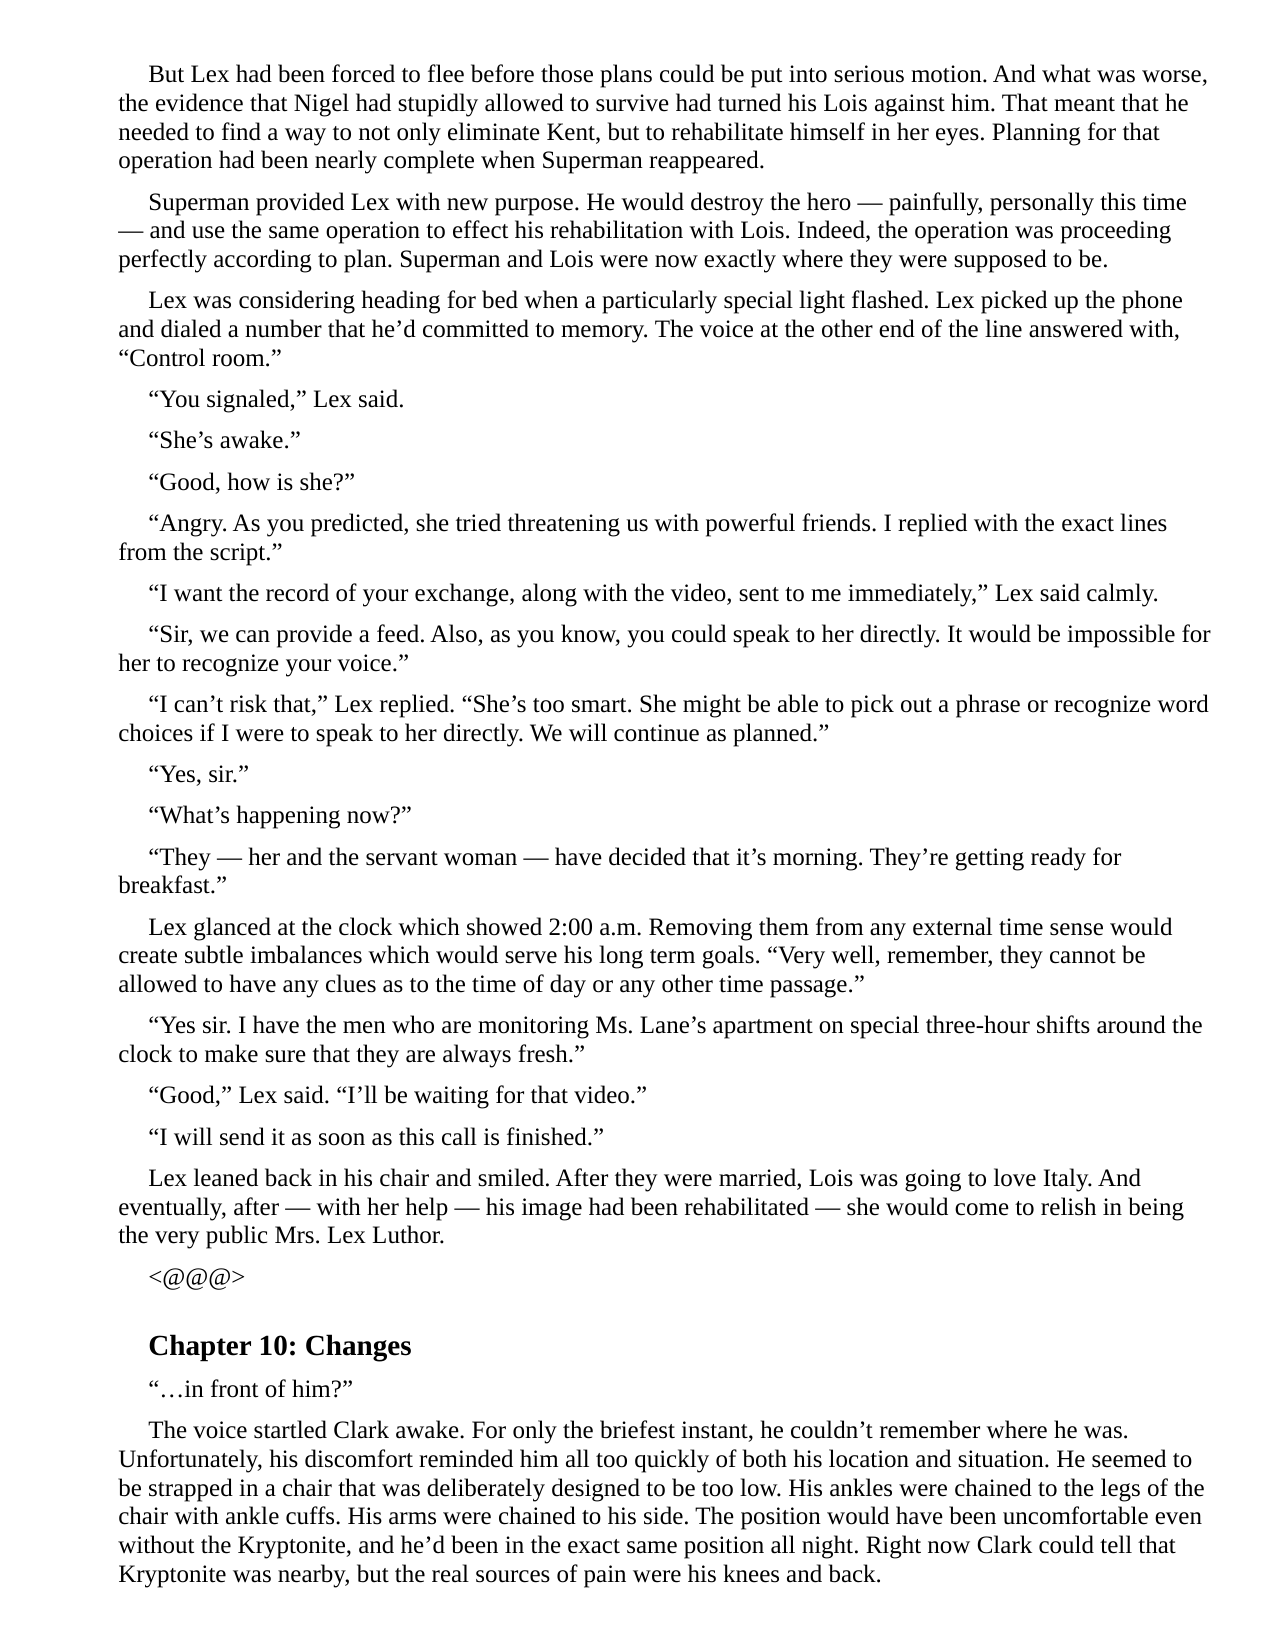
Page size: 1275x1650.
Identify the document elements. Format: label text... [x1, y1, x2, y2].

text But Lex had been forced to flee before those plans could be put into serious motion. And what was worse, the evidence that Nigel had stupidly allowed to survive had turned his Lois against him. That meant that he needed to find a way to not only eliminate Kent, but to rehabilitate himself in her eyes. Planning for that operation had been nearly complete when Superman reappeared. [118, 59, 1216, 174]
subtitle Chapter 10: Changes [118, 1328, 1216, 1361]
text “I want the record of your exchange, along with the video, sent to me immediately,” Lex said calmly. [118, 578, 1216, 607]
text “Sir, we can provide a feed. Also, as you know, you could speak to her directly. It would be impossible for her to recognize your voice.” [118, 619, 1216, 677]
text Lex leaned back in his chair and smiled. After they were married, Lois was going to love Italy. And eventually, after — with her help — his image had been rehabilitated — she would come to relish in being the very public Mrs. Lex Luthor. [118, 1163, 1216, 1249]
text “I will send it as soon as this call is finished.” [118, 1122, 1216, 1150]
text “Good,” Lex said. “I’ll be waiting for that video.” [118, 1080, 1216, 1109]
text “She’s awake.” [118, 425, 1216, 454]
text Superman provided Lex with new purpose. He would destroy the hero — painfully, personally this time — and use the same operation to effect his rehabilitation with Lois. Indeed, the operation was proceeding perfectly according to plan. Superman and Lois were now exactly where they were supposed to be. [118, 187, 1216, 273]
text “Yes sir. I have the men who are monitoring Ms. Lane’s apartment on special three-hour shifts around the clock to make sure that they are always fresh.” [118, 1010, 1216, 1068]
text “They — her and the servant woman — have decided that it’s morning. They’re getting ready for breakfast.” [118, 842, 1216, 899]
text “Angry. As you predicted, she tried threatening us with powerful friends. I replied with the exact lines from the script.” [118, 508, 1216, 565]
text “I can’t risk that,” Lex replied. “She’s too smart. She might be able to pick out a phrase or recognize word choices if I were to speak to her directly. We will continue as planned.” [118, 689, 1216, 747]
text The voice startled Clark awake. For only the briefest instant, he couldn’t remember where he was. Unfortunately, his discomfort reminded him all too quickly of both his location and situation. He seemed to be strapped in a chair that was deliberately designed to be too low. His ankles were chained to the legs of the chair with ankle cuffs. His arms were chained to his side. The position would have been uncomfortable even without the Kryptonite, and he’d been in the exact same position all night. Right now Clark could tell that Kryptonite was nearby, but the real sources of pain were his knees and back. [118, 1415, 1216, 1588]
text <@@@> [118, 1262, 1216, 1290]
text “What’s happening now?” [118, 800, 1216, 829]
text “Yes, sir.” [118, 759, 1216, 788]
text “Good, how is she?” [118, 467, 1216, 495]
text “You signaled,” Lex said. [118, 384, 1216, 413]
text Lex glanced at the clock which showed 2:00 a.m. Removing them from any external time sense would create subtle imbalances which would serve his long term goals. “Very well, remember, they cannot be allowed to have any clues as to the time of day or any other time passage.” [118, 912, 1216, 998]
text Lex was considering heading for bed when a particularly special light flashed. Lex picked up the phone and dialed a number that he’d committed to memory. The voice at the other end of the line answered with, “Control room.” [118, 285, 1216, 372]
text “…in front of him?” [118, 1374, 1216, 1403]
